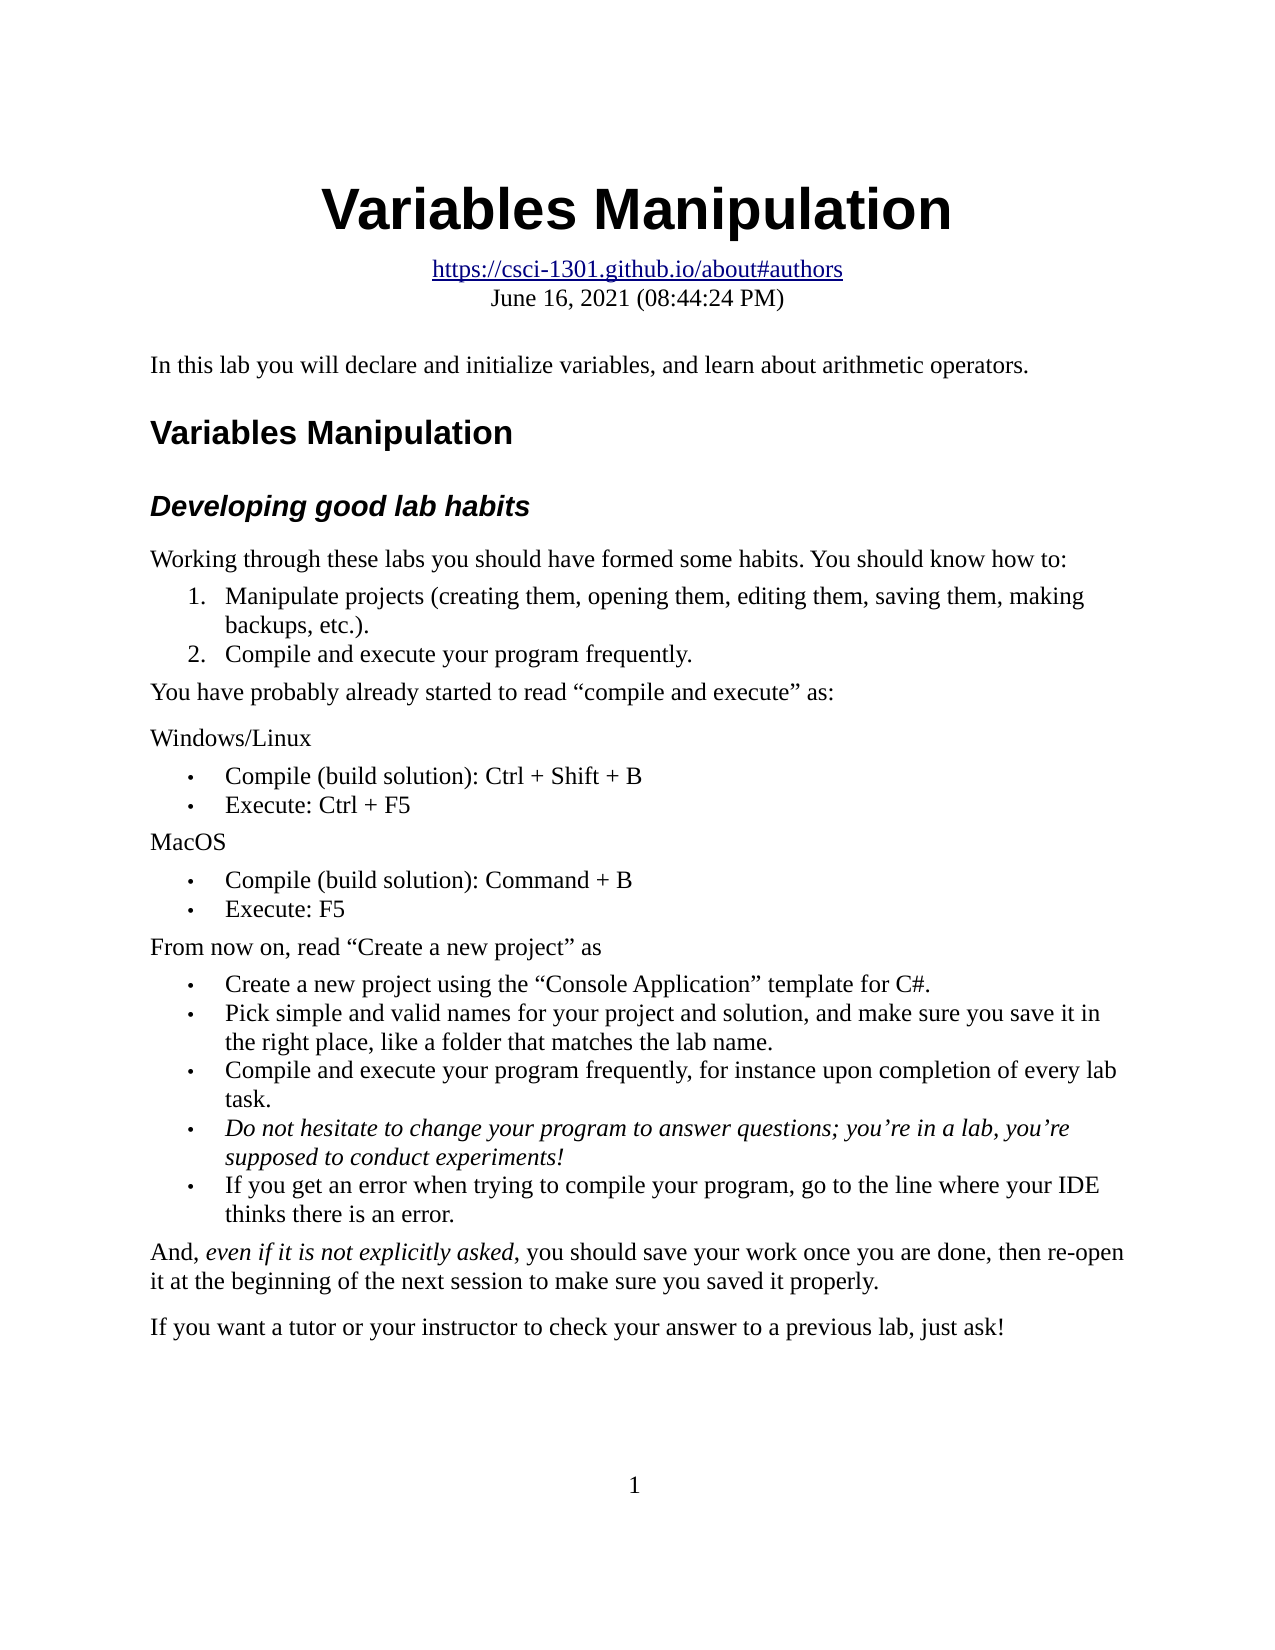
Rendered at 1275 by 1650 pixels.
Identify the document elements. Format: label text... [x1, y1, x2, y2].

list Create a new project using the “Console Application” template for C#. [187, 969, 1125, 998]
list Compile and execute your program frequently, for instance upon completion of every lab task. [187, 1056, 1125, 1113]
subtitle Developing good lab habits [150, 489, 1125, 522]
list Compile (build solution): Ctrl + Shift + B [187, 761, 1125, 790]
text Working through these labs you should have formed some habits. You should know how to: [150, 544, 1125, 572]
list Pick simple and valid names for your project and solution, and make sure you save it in the right place, like a folder that matches the lab name. [187, 998, 1125, 1056]
text https://csci-1301.github.io/about#authors [150, 254, 1125, 283]
list Manipulate projects (creating them, opening them, editing them, saving them, making backups, etc.). [187, 581, 1125, 639]
list Compile (build solution): Command + B [187, 865, 1125, 894]
text Windows/Linux [150, 723, 1125, 752]
list Compile and execute your program frequently. [187, 639, 1125, 668]
text In this lab you will declare and initialize variables, and learn about arithmetic operators. [150, 350, 1125, 378]
text June 16, 2021 (08:44:24 PM) [150, 283, 1125, 312]
list Do not hesitate to change your program to answer questions; you’re in a lab, you’re supposed to conduct experiments! [187, 1113, 1125, 1171]
text From now on, read “Create a new project” as [150, 932, 1125, 960]
text And, even if it is not explicitly asked, you should save your work once you are done, then re-open it at the beginning of the next session to make sure you saved it properly. [150, 1237, 1125, 1294]
subtitle Variables Manipulation [150, 412, 1125, 451]
list Execute: F5 [187, 894, 1125, 923]
text MacOS [150, 827, 1125, 856]
text You have probably already started to read “compile and execute” as: [150, 677, 1125, 705]
text If you want a tutor or your instructor to check your answer to a previous lab, just ask! [150, 1312, 1125, 1341]
list If you get an error when trying to compile your program, go to the line where your IDE thinks there is an error. [187, 1171, 1125, 1228]
title Variables Manipulation [150, 175, 1125, 242]
list Execute: Ctrl + F5 [187, 790, 1125, 818]
